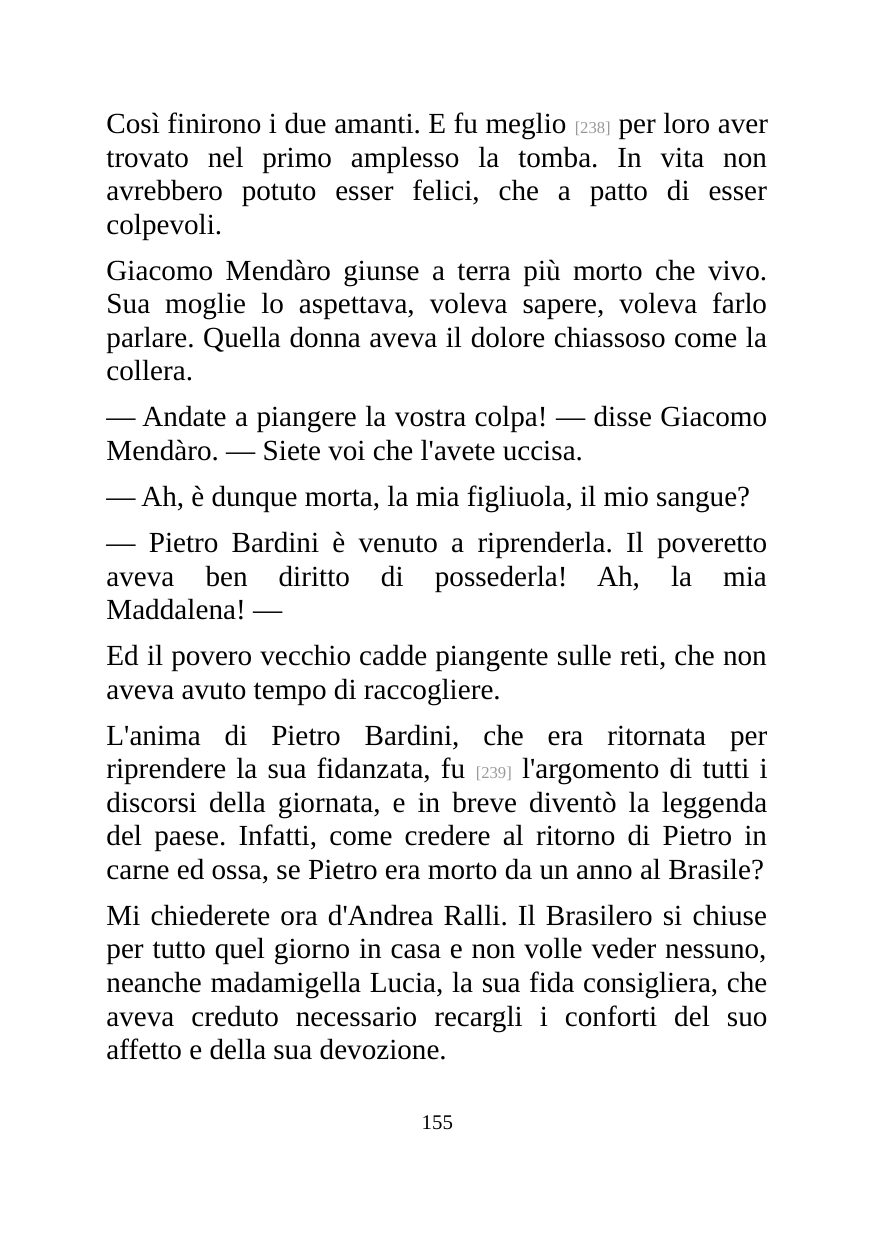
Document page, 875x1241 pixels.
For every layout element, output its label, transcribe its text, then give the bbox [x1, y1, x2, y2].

text L'anima di Pietro Bardini, che era ritornata per riprendere la sua fidanzata, fu [239] l'argomento di tutti i discorsi della giornata, e in breve diventò la leggenda del paese. Infatti, come credere al ritorno di Pietro in carne ed ossa, se Pietro era morto da un anno al Brasile? [106, 718, 768, 886]
text Ed il povero vecchio cadde piangente sulle reti, che non aveva avuto tempo di raccogliere. [106, 638, 768, 705]
text — Andate a piangere la vostra colpa! — disse Giacomo Mendàro. — Siete voi che l'avete uccisa. [106, 399, 768, 467]
text Mi chiederete ora d'Andrea Ralli. Il Brasilero si chiuse per tutto quel giorno in casa e non volle veder nessuno, neanche madamigella Lucia, la sua fida consigliera, che aveva creduto necessario recargli i conforti del suo affetto e della sua devozione. [106, 898, 768, 1066]
text Giacomo Mendàro giunse a terra più morto che vivo. Sua moglie lo aspettava, voleva sapere, voleva farlo parlare. Quella donna aveva il dolore chiassoso come la collera. [106, 253, 768, 387]
text Così finirono i due amanti. E fu meglio [238] per loro aver trovato nel primo amplesso la tomba. In vita non avrebbero potuto esser felici, che a patto di esser colpevoli. [106, 106, 768, 240]
text — Ah, è dunque morta, la mia figliuola, il mio sangue? [106, 479, 768, 513]
text — Pietro Bardini è venuto a riprenderla. Il poveretto aveva ben diritto di possederla! Ah, la mia Maddalena! — [106, 525, 768, 626]
